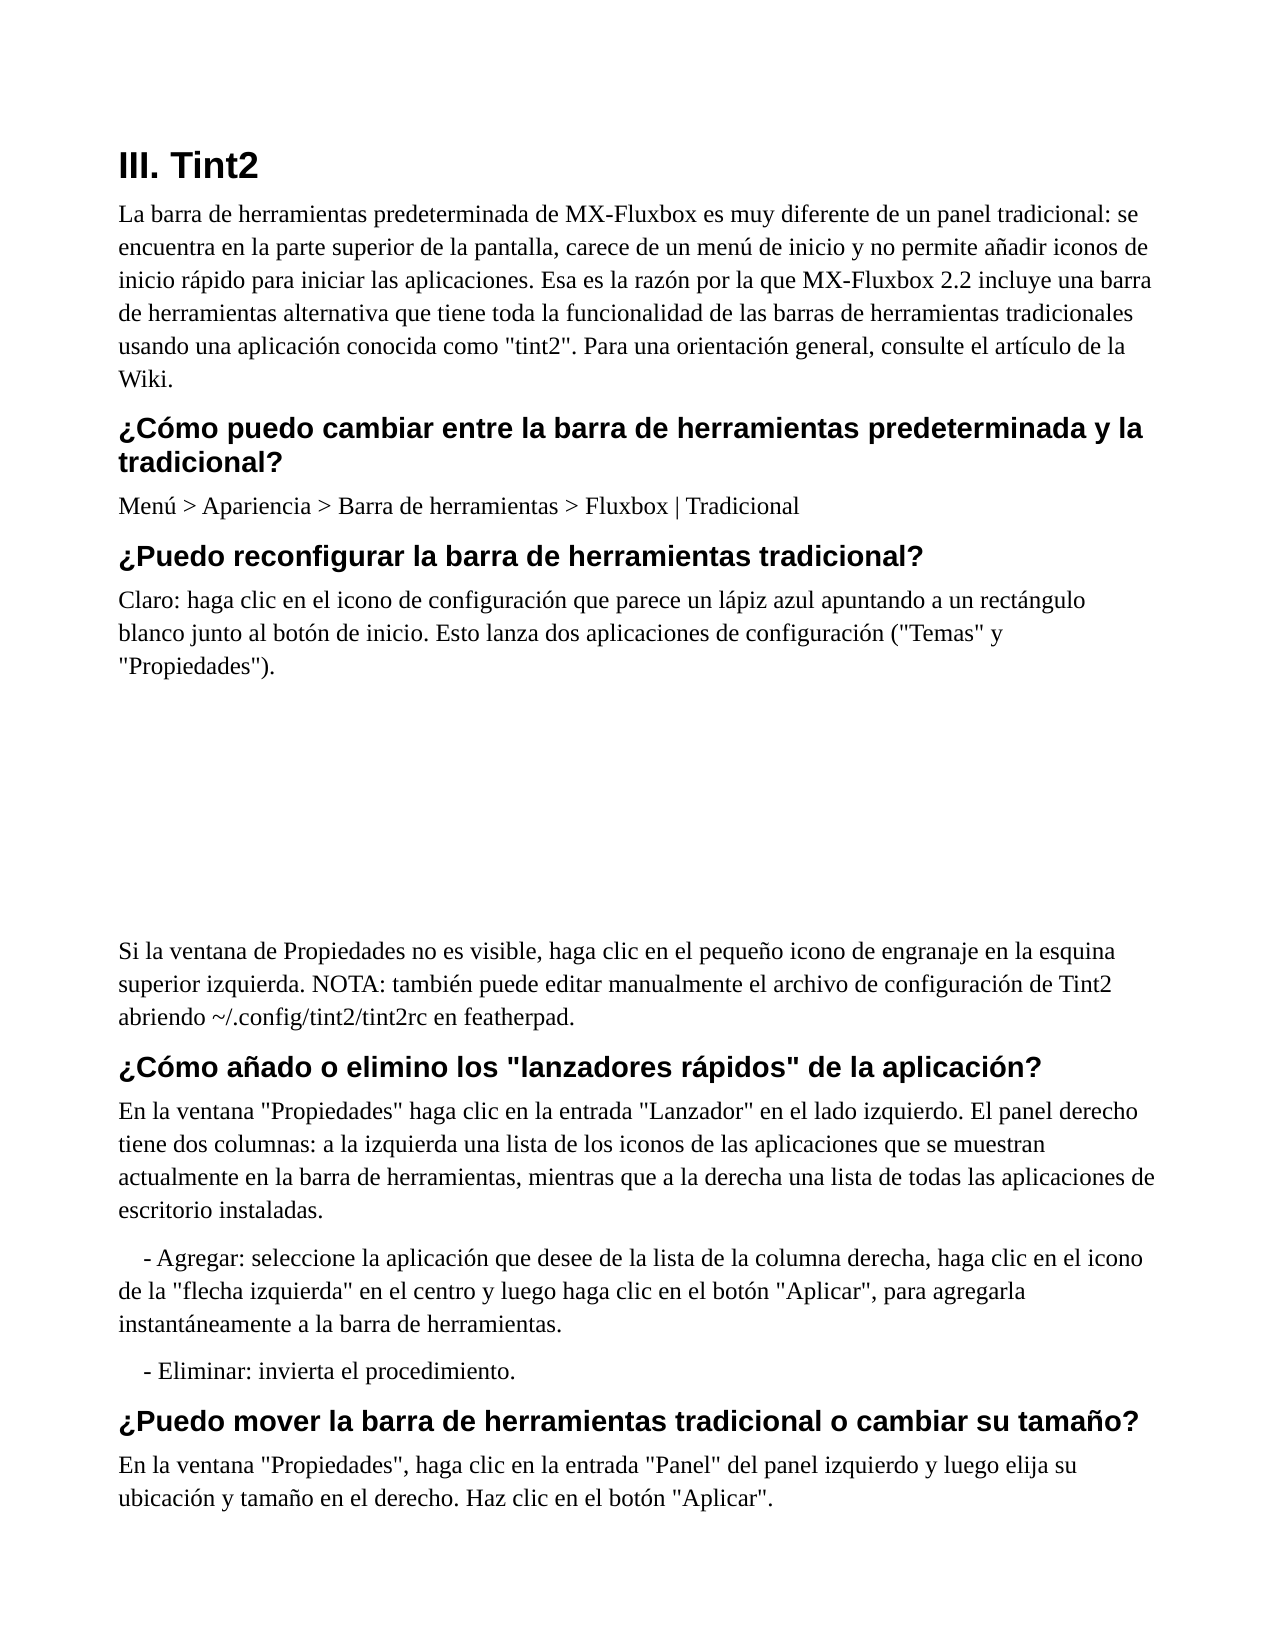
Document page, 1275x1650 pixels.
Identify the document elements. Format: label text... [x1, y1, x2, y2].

subtitle ¿Puedo mover la barra de herramientas tradicional o cambiar su tamaño? [118, 1404, 1157, 1437]
text Menú > Apariencia > Barra de herramientas > Fluxbox | Tradicional [118, 491, 1157, 520]
subtitle III. Tint2 [118, 143, 1157, 186]
subtitle ¿Puedo reconfigurar la barra de herramientas tradicional? [118, 539, 1157, 572]
text En la ventana "Propiedades", haga clic en la entrada "Panel" del panel izquierdo y luego elija su ubicación y tamaño en el derecho. Haz clic en el botón "Aplicar". [118, 1450, 1157, 1512]
subtitle ¿Cómo añado o elimino los "lanzadores rápidos" de la aplicación? [118, 1050, 1157, 1083]
text - Agregar: seleccione la aplicación que desee de la lista de la columna derecha, haga clic en el icono de la "flecha izquierda" en el centro y luego haga clic en el botón "Aplicar", para agregarla instantáneamente a la barra de herramientas. [118, 1243, 1157, 1337]
text - Eliminar: invierta el procedimiento. [118, 1356, 1157, 1385]
text Claro: haga clic en el icono de configuración que parece un lápiz azul apuntando a un rectángulo blanco junto al botón de inicio. Esto lanza dos aplicaciones de configuración ("Temas" y "Propiedades"). [118, 585, 1157, 679]
text Si la ventana de Propiedades no es visible, haga clic en el pequeño icono de engranaje en la esquina superior izquierda. NOTA: también puede editar manualmente el archivo de configuración de Tint2 abriendo ~/.config/tint2/tint2rc en featherpad. [118, 936, 1157, 1031]
text La barra de herramientas predeterminada de MX-Fluxbox es muy diferente de un panel tradicional: se encuentra en la parte superior de la pantalla, carece de un menú de inicio y no permite añadir iconos de inicio rápido para iniciar las aplicaciones. Esa es la razón por la que MX-Fluxbox 2.2 incluye una barra de herramientas alternativa que tiene toda la funcionalidad de las barras de herramientas tradicionales usando una aplicación conocida como "tint2". Para una orientación general, consulte el artículo de la Wiki. [118, 199, 1157, 393]
text En la ventana "Propiedades" haga clic en la entrada "Lanzador" en el lado izquierdo. El panel derecho tiene dos columnas: a la izquierda una lista de los iconos de las aplicaciones que se muestran actualmente en la barra de herramientas, mientras que a la derecha una lista de todas las aplicaciones de escritorio instaladas. [118, 1096, 1157, 1224]
subtitle ¿Cómo puedo cambiar entre la barra de herramientas predeterminada y la tradicional? [118, 411, 1157, 478]
